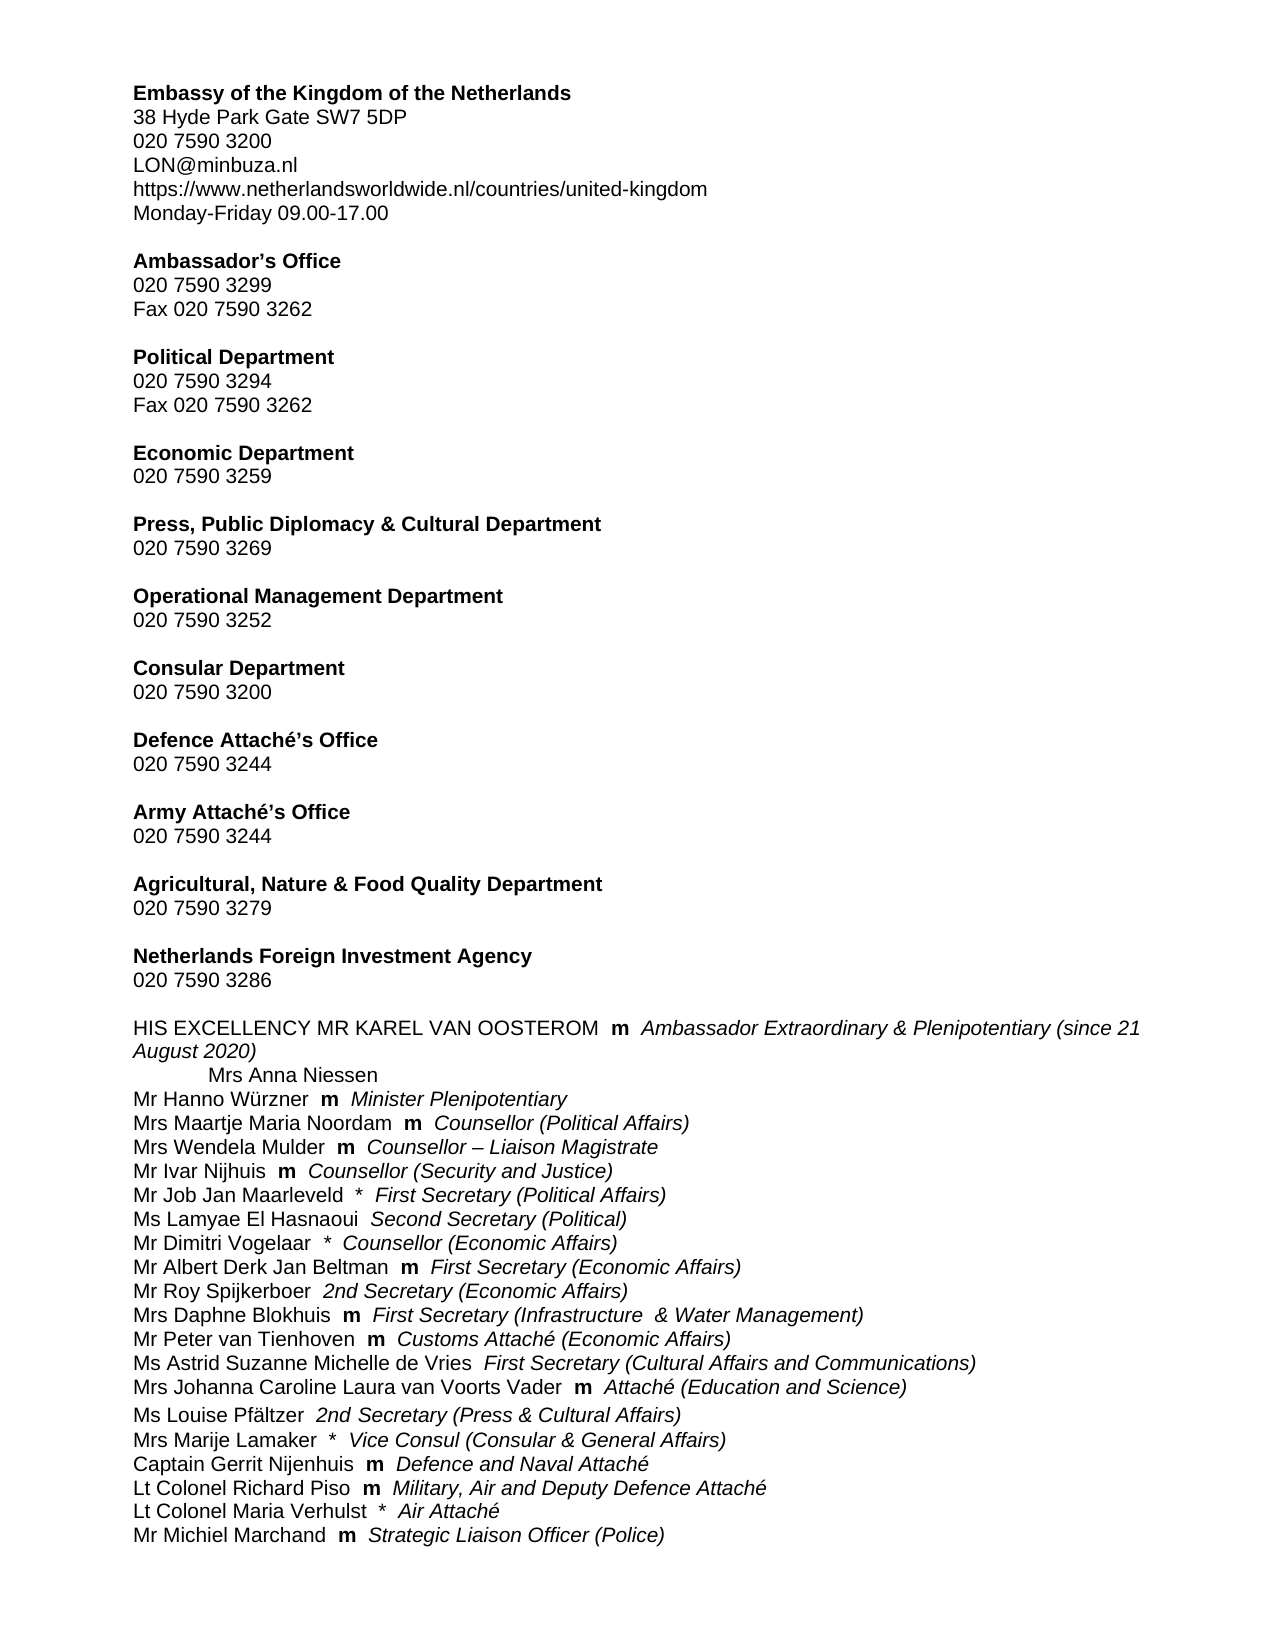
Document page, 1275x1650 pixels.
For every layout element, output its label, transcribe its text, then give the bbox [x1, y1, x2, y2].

text Mr Peter van Tienhoven m Customs Attaché (Economic Affairs) [133, 1327, 1181, 1351]
text 020 7590 3244 [133, 824, 1181, 848]
text 020 7590 3269 [133, 536, 1181, 560]
text Political Department [133, 344, 1181, 368]
text Mrs Wendela Mulder m Counsellor – Liaison Magistrate [133, 1135, 1181, 1159]
text Mr Michiel Marchand m Strategic Liaison Officer (Police) [133, 1523, 1181, 1547]
text 020 7590 3200 [133, 129, 1181, 153]
text Mrs Anna Niessen [133, 1063, 1181, 1087]
text 020 7590 3286 [133, 967, 1181, 991]
text Mrs Maartje Maria Noordam m Counsellor (Political Affairs) [133, 1111, 1181, 1135]
text Fax 020 7590 3262 [133, 297, 1181, 321]
text Mr Hanno Würzner m Minister Plenipotentiary [133, 1087, 1181, 1111]
text Mr Roy Spijkerboer 2nd Secretary (Economic Affairs) [133, 1279, 1181, 1303]
text Agricultural, Nature & Food Quality Department [133, 872, 1181, 896]
text Netherlands Foreign Investment Agency [133, 943, 1181, 967]
text Lt Colonel Maria Verhulst * Air Attaché [133, 1499, 1181, 1523]
text Mr Job Jan Maarleveld * First Secretary (Political Affairs) [133, 1183, 1181, 1207]
text 020 7590 3279 [133, 896, 1181, 919]
text LON@minbuza.nl [133, 153, 1181, 177]
text Mrs Marije Lamaker * Vice Consul (Consular & General Affairs) [133, 1427, 1181, 1451]
text https://www.netherlandsworldwide.nl/countries/united-kingdom [133, 177, 1181, 201]
text Mr Albert Derk Jan Beltman m First Secretary (Economic Affairs) [133, 1255, 1181, 1279]
text Operational Management Department [133, 584, 1181, 608]
text 020 7590 3244 [133, 752, 1181, 776]
text Ambassador’s Office [133, 249, 1181, 273]
text Defence Attaché’s Office [133, 728, 1181, 752]
text Mr Ivar Nijhuis m Counsellor (Security and Justice) [133, 1159, 1181, 1183]
text Army Attaché’s Office [133, 800, 1181, 824]
text HIS EXCELLENCY MR KAREL VAN OOSTEROM m Ambassador Extraordinary & Plenipotentiary (since 21 August 2020) [133, 1015, 1181, 1063]
text Ms Lamyae El Hasnaoui Second Secretary (Political) [133, 1207, 1181, 1231]
text Press, Public Diplomacy & Cultural Department [133, 512, 1181, 536]
text Mr Dimitri Vogelaar * Counsellor (Economic Affairs) [133, 1231, 1181, 1255]
text Consular Department [133, 656, 1181, 680]
text Monday-Friday 09.00-17.00 [133, 201, 1181, 225]
text 020 7590 3259 [133, 464, 1181, 488]
text Captain Gerrit Nijenhuis m Defence and Naval Attaché [133, 1451, 1181, 1475]
text 020 7590 3299 [133, 273, 1181, 297]
text Ms Louise Pfältzer 2nd Secretary (Press & Cultural Affairs) [133, 1399, 1181, 1427]
text 38 Hyde Park Gate SW7 5DP [133, 105, 1181, 129]
text Fax 020 7590 3262 [133, 392, 1181, 416]
text 020 7590 3294 [133, 368, 1181, 392]
text Mrs Daphne Blokhuis m First Secretary (Infrastructure & Water Management) [133, 1303, 1181, 1327]
text Lt Colonel Richard Piso m Military, Air and Deputy Defence Attaché [133, 1475, 1181, 1499]
text 020 7590 3252 [133, 608, 1181, 632]
text Mrs Johanna Caroline Laura van Voorts Vader m Attaché (Education and Science) [133, 1375, 1181, 1399]
text Ms Astrid Suzanne Michelle de Vries First Secretary (Cultural Affairs and Communications) [133, 1351, 1181, 1375]
text 020 7590 3200 [133, 680, 1181, 704]
text Economic Department [133, 440, 1181, 464]
text Embassy of the Kingdom of the Netherlands [133, 81, 1181, 105]
